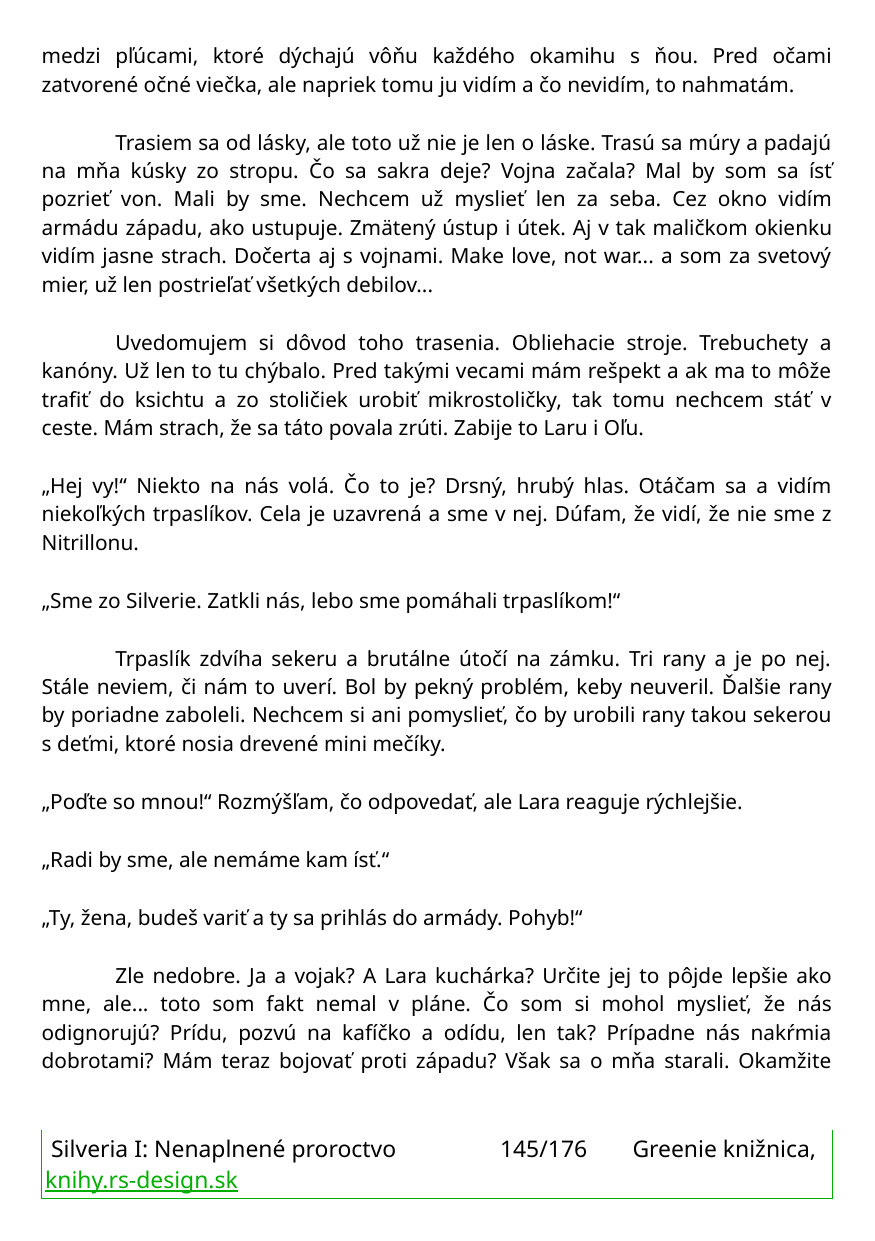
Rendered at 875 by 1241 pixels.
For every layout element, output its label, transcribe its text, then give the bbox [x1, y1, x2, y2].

text „Sme zo Silverie. Zatkli nás, lebo sme pomáhali trpaslíkom!“ [41, 586, 833, 614]
text „Poďte so mnou!“ Rozmýšľam, čo odpovedať, ale Lara reaguje rýchlejšie. [41, 787, 833, 815]
text Uvedomujem si dôvod toho trasenia. Obliehacie stroje. Trebuchety a kanóny. Už len to tu chýbalo. Pred takými vecami mám rešpekt a ak ma to môže trafiť do ksichtu a zo stoličiek urobiť mikrostoličky, tak tomu nechcem stáť v ceste. Mám strach, že sa táto povala zrúti. Zabije to Laru i Oľu. [41, 328, 833, 442]
text „Radi by sme, ale nemáme kam ísť.“ [41, 845, 833, 873]
text medzi pľúcami, ktoré dýchajú vôňu každého okamihu s ňou. Pred očami zatvorené očné viečka, ale napriek tomu ju vidím a čo nevidím, to nahmatám. [41, 41, 833, 98]
text „Ty, žena, budeš variť a ty sa prihlás do armády. Pohyb!“ [41, 903, 833, 931]
text Trasiem sa od lásky, ale toto už nie je len o láske. Trasú sa múry a padajú na mňa kúsky zo stropu. Čo sa sakra deje? Vojna začala? Mal by som sa ísť pozrieť von. Mali by sme. Nechcem už myslieť len za seba. Cez okno vidím armádu západu, ako ustupuje. Zmätený ústup i útek. Aj v tak maličkom okienku vidím jasne strach. Dočerta aj s vojnami. Make love, not war... a som za svetový mier, už len postrieľať všetkých debilov... [41, 128, 833, 298]
text Zle nedobre. Ja a vojak? A Lara kuchárka? Určite jej to pôjde lepšie ako mne, ale... toto som fakt nemal v pláne. Čo som si mohol myslieť, že nás odignorujú? Prídu, pozvú na kafíčko a odídu, len tak? Prípadne nás nakŕmia dobrotami? Mám teraz bojovať proti západu? Však sa o mňa starali. Okamžite [41, 961, 833, 1074]
text „Hej vy!“ Niekto na nás volá. Čo to je? Drsný, hrubý hlas. Otáčam sa a vidím niekoľkých trpaslíkov. Cela je uzavrená a sme v nej. Dúfam, že vidí, že nie sme z Nitrillonu. [41, 471, 833, 556]
text Trpaslík zdvíha sekeru a brutálne útočí na zámku. Tri rany a je po nej. Stále neviem, či nám to uverí. Bol by pekný problém, keby neuveril. Ďalšie rany by poriadne zaboleli. Nechcem si ani pomyslieť, čo by urobili rany takou sekerou s deťmi, ktoré nosia drevené mini mečíky. [41, 644, 833, 757]
